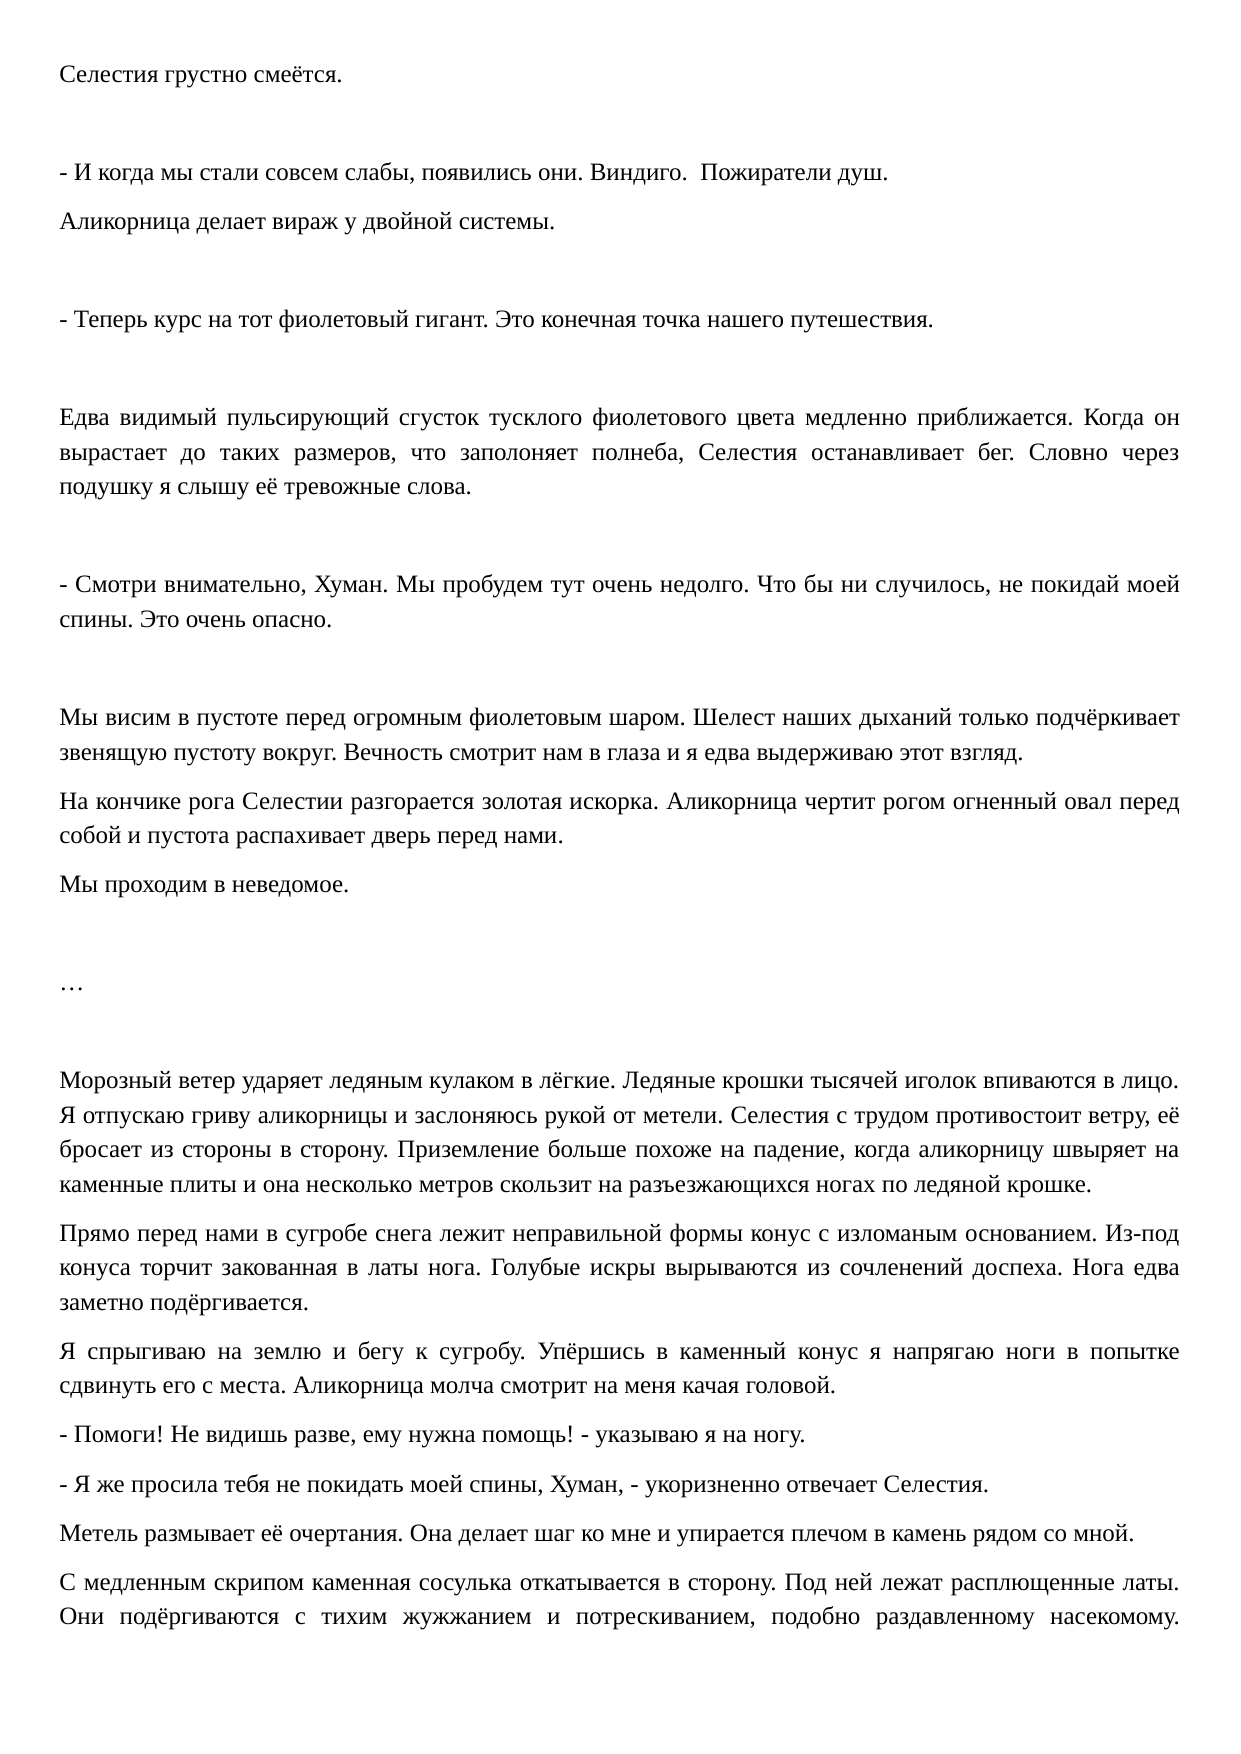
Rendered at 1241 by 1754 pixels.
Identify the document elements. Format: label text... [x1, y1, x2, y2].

text - Помоги! Не видишь разве, ему нужна помощь! - указываю я на ногу. [59, 1419, 1181, 1448]
text Аликорница делает вираж у двойной системы. [59, 206, 1181, 235]
text Морозный ветер ударяет ледяным кулаком в лёгкие. Ледяные крошки тысячей иголок впиваются в лицо. Я отпускаю гриву аликорницы и заслоняюсь рукой от метели. Селестия с трудом противостоит ветру, её бросает из стороны в сторону. Приземление больше похоже на падение, когда аликорницу швыряет на каменные плиты и она несколько метров скользит на разъезжающихся ногах по ледяной крошке. [59, 1066, 1181, 1198]
text Едва видимый пульсирующий сгусток тусклого фиолетового цвета медленно приближается. Когда он вырастает до таких размеров, что заполоняет полнеба, Селестия останавливает бег. Словно через подушку я слышу её тревожные слова. [59, 402, 1181, 500]
text Метель размывает её очертания. Она делает шаг ко мне и упирается плечом в камень рядом со мной. [59, 1518, 1181, 1546]
text - Я же просила тебя не покидать моей спины, Хуман, - укоризненно отвечает Селестия. [59, 1469, 1181, 1497]
text С медленным скрипом каменная сосулька откатывается в сторону. Под ней лежат расплющенные латы. Они подёргиваются с тихим жужжанием и потрескиванием, подобно раздавленному насекомому. [59, 1567, 1181, 1630]
text - Теперь курс на тот фиолетовый гигант. Это конечная точка нашего путешествия. [59, 304, 1181, 333]
text Прямо перед нами в сугробе снега лежит неправильной формы конус с изломаным основанием. Из-под конуса торчит закованная в латы нога. Голубые искры вырываются из сочленений доспеха. Нога едва заметно подёргивается. [59, 1218, 1181, 1316]
text - Смотри внимательно, Хуман. Мы пробудем тут очень недолго. Что бы ни случилось, не покидай моей спины. Это очень опасно. [59, 569, 1181, 633]
text Селестия грустно смеётся. [59, 59, 1181, 88]
text Мы проходим в неведомое. [59, 869, 1181, 898]
text На кончике рога Селестии разгорается золотая искорка. Аликорница чертит рогом огненный овал перед собой и пустота распахивает дверь перед нами. [59, 786, 1181, 849]
text Мы висим в пустоте перед огромным фиолетовым шаром. Шелест наших дыханий только подчёркивает звенящую пустоту вокруг. Вечность смотрит нам в глаза и я едва выдерживаю этот взгляд. [59, 702, 1181, 765]
text … [59, 967, 1181, 996]
text - И когда мы стали совсем слабы, появились они. Виндиго. Пожиратели душ. [59, 157, 1181, 186]
text Я спрыгиваю на землю и бегу к сугробу. Упёршись в каменный конус я напрягаю ноги в попытке сдвинуть его с места. Аликорница молча смотрит на меня качая головой. [59, 1336, 1181, 1399]
